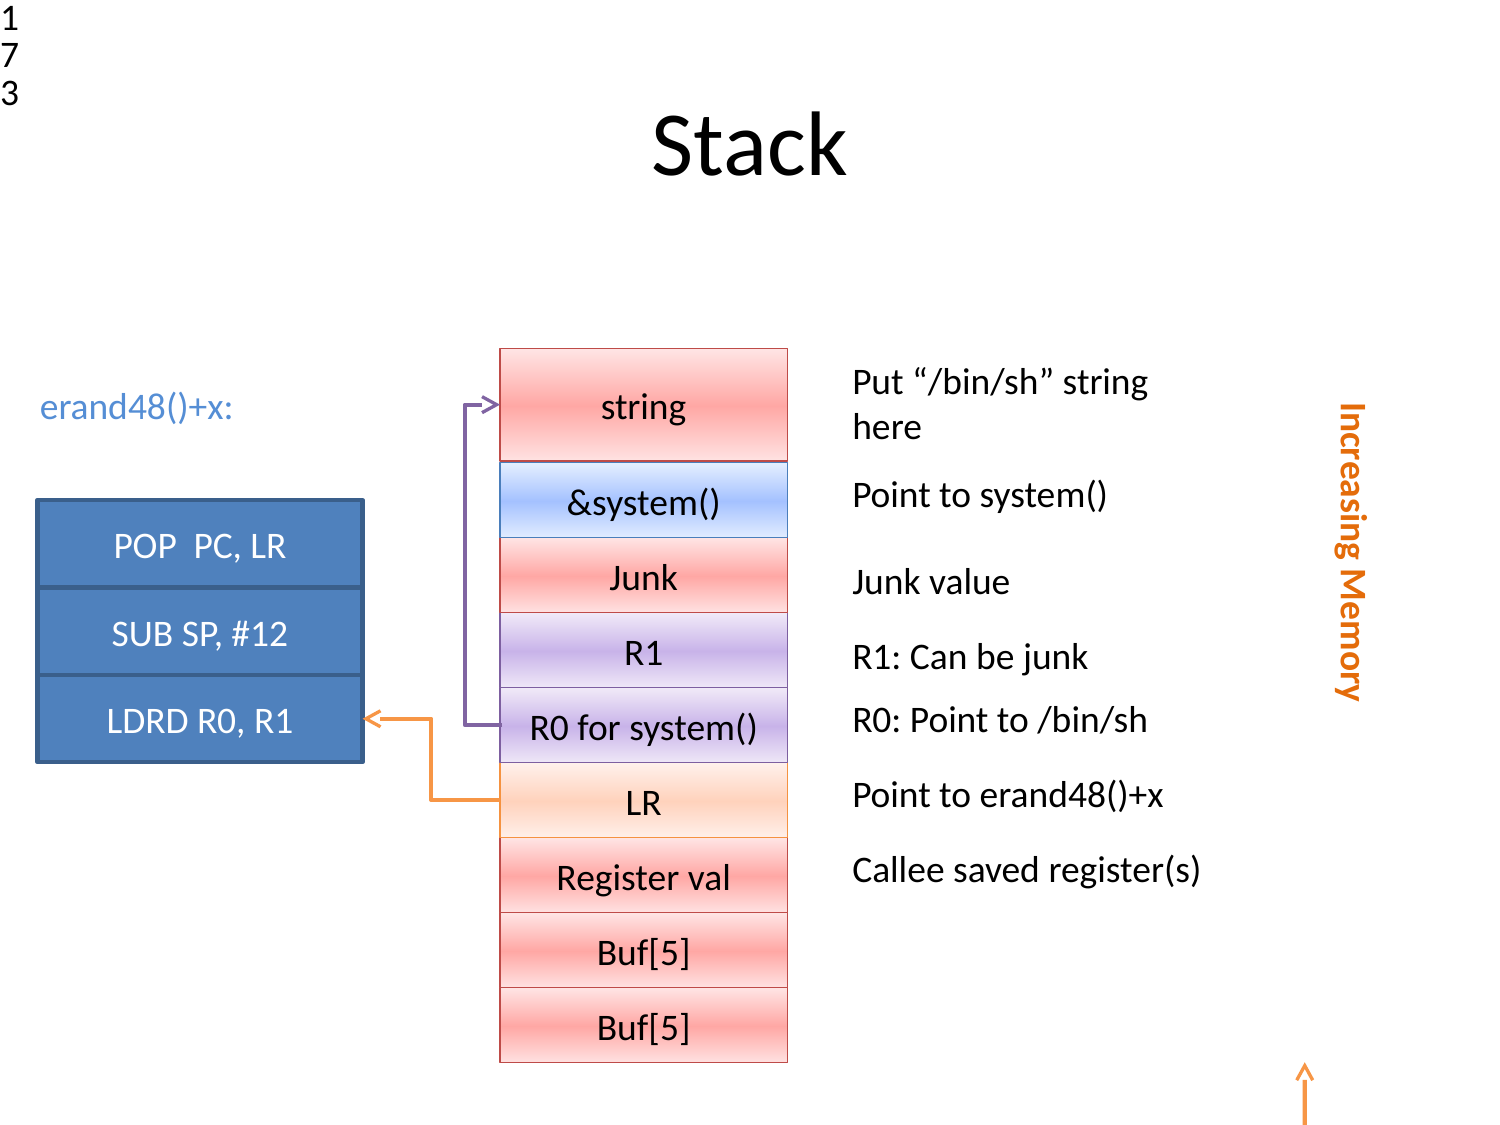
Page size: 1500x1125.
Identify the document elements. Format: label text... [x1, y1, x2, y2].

text_box Buf[5] [499, 988, 788, 1063]
text_box erand48()+x: [24, 374, 425, 435]
text_box Callee saved register(s) [837, 837, 1238, 898]
text_box Junk [499, 538, 788, 613]
text_box POP PC, LR [37, 499, 363, 588]
text_box Register val [499, 838, 788, 913]
text_box LDRD R0, R1 [37, 675, 363, 763]
title Stack [75, 45, 1425, 233]
text_box Buf[5] [499, 913, 788, 988]
text_box R1 [499, 613, 788, 688]
text_box SUB SP, #12 [37, 588, 363, 675]
text_box LR [499, 763, 788, 838]
text_box Point to erand48()+x [837, 762, 1238, 823]
text_box R0 for system() [499, 688, 788, 763]
text_box Increasing Memory [1325, 387, 1386, 838]
text_box R1: Can be junk [837, 624, 1238, 685]
text_box Point to system() [837, 462, 1238, 523]
text_box Junk value [837, 549, 1238, 610]
text_box &system() [499, 462, 788, 538]
text_box R0: Point to /bin/sh [837, 687, 1238, 748]
text_box Put “/bin/sh” string here [837, 349, 1238, 455]
text_box string [499, 348, 788, 461]
